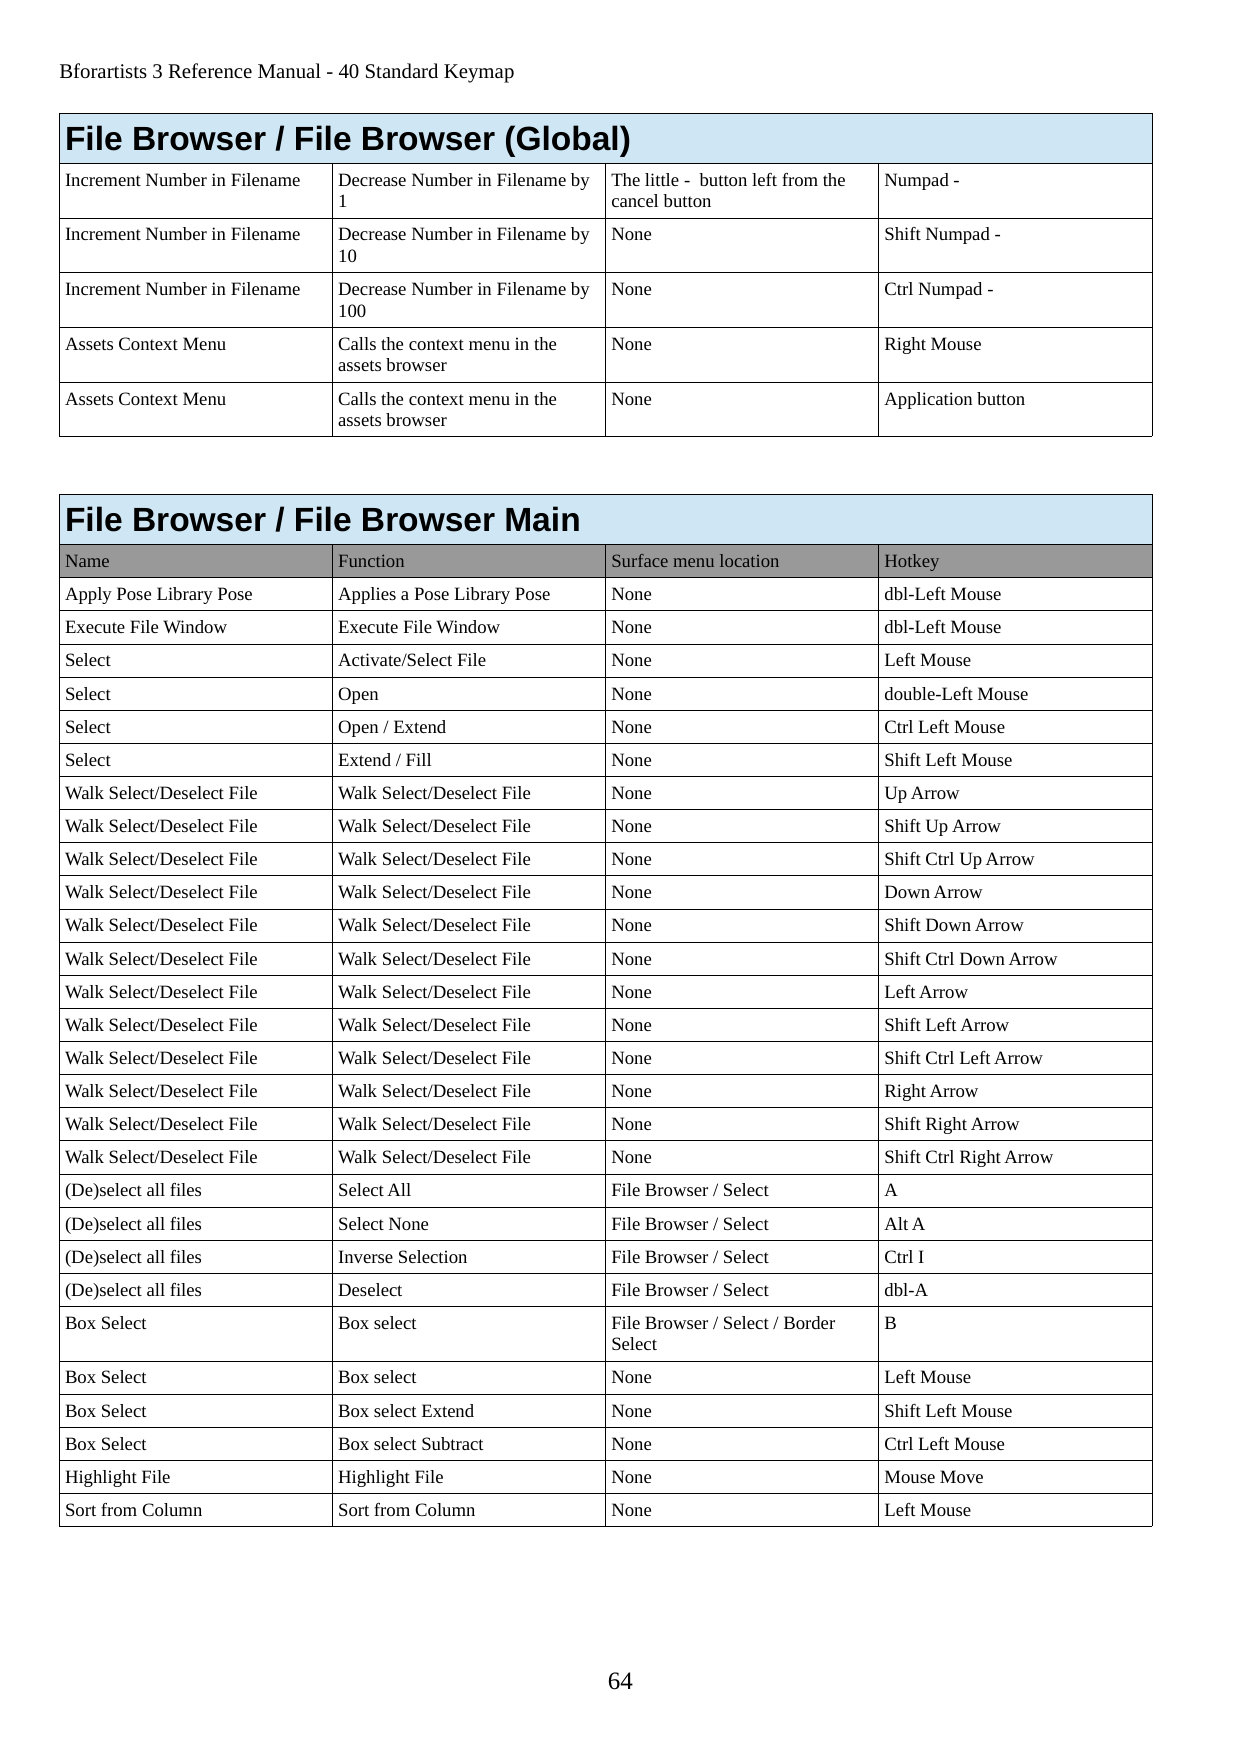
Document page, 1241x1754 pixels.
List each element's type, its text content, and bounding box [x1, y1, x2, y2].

table_cell None [606, 578, 878, 610]
table_cell Execute File Window [333, 611, 605, 643]
table_cell Activate/Select File [333, 645, 605, 677]
table_cell None [606, 1141, 878, 1173]
table_cell Walk Select/Deselect File [333, 976, 605, 1008]
table_cell Box select Subtract [333, 1428, 605, 1460]
table_cell Down Arrow [879, 876, 1152, 908]
table_cell Shift Ctrl Down Arrow [879, 943, 1152, 975]
table_cell None [606, 976, 878, 1008]
table_cell Apply Pose Library Pose [60, 578, 332, 610]
table_cell None [606, 1461, 878, 1493]
table_cell Ctrl Left Mouse [879, 1428, 1152, 1460]
table_cell (De)select all files [60, 1175, 332, 1207]
table_cell Walk Select/Deselect File [60, 976, 332, 1008]
table_cell Left Mouse [879, 1362, 1152, 1394]
table_cell None [606, 1395, 878, 1427]
table_cell Walk Select/Deselect File [60, 777, 332, 809]
table_cell Walk Select/Deselect File [333, 810, 605, 842]
table_cell (De)select all files [60, 1208, 332, 1240]
table_cell Shift Left Mouse [879, 1395, 1152, 1427]
table_cell The little - button left from the cancel button [606, 164, 878, 217]
table_cell Box select Extend [333, 1395, 605, 1427]
table_cell Walk Select/Deselect File [333, 1141, 605, 1173]
table_header File Browser / File Browser (Global) [60, 114, 1152, 163]
table_cell None [606, 876, 878, 908]
table_cell Walk Select/Deselect File [333, 910, 605, 942]
table_cell Select [60, 744, 332, 776]
table_cell Walk Select/Deselect File [60, 910, 332, 942]
table_cell Calls the context menu in the assets browser [333, 328, 605, 382]
table_cell Walk Select/Deselect File [333, 876, 605, 908]
table_cell None [606, 910, 878, 942]
table_cell Hotkey [879, 545, 1152, 577]
table_cell B [879, 1307, 1152, 1361]
table_cell Open / Extend [333, 711, 605, 743]
table_cell None [606, 1108, 878, 1140]
table_cell Execute File Window [60, 611, 332, 643]
table_cell Walk Select/Deselect File [333, 1009, 605, 1041]
table_cell Ctrl Numpad - [879, 273, 1152, 327]
table_cell None [606, 843, 878, 875]
table_cell Assets Context Menu [60, 383, 332, 436]
table_cell Sort from Column [60, 1494, 332, 1526]
table_cell (De)select all files [60, 1274, 332, 1306]
table_header File Browser / File Browser Main [60, 495, 1152, 544]
table_cell Walk Select/Deselect File [60, 1009, 332, 1041]
table_cell Shift Left Mouse [879, 744, 1152, 776]
table_cell Box select [333, 1307, 605, 1361]
table_cell Assets Context Menu [60, 328, 332, 382]
table_cell Calls the context menu in the assets browser [333, 383, 605, 436]
table_cell Shift Right Arrow [879, 1108, 1152, 1140]
table_cell None [606, 1075, 878, 1107]
table_cell Walk Select/Deselect File [333, 843, 605, 875]
table_cell Highlight File [60, 1461, 332, 1493]
table_cell Walk Select/Deselect File [60, 1042, 332, 1074]
table_cell None [606, 1009, 878, 1041]
table_cell Shift Ctrl Left Arrow [879, 1042, 1152, 1074]
table_cell Walk Select/Deselect File [333, 943, 605, 975]
table_cell Decrease Number in Filename by 100 [333, 273, 605, 327]
table_cell File Browser / Select [606, 1208, 878, 1240]
table_cell Decrease Number in Filename by 10 [333, 219, 605, 272]
table_cell Increment Number in Filename [60, 164, 332, 217]
table_cell Select [60, 678, 332, 710]
table_cell None [606, 1362, 878, 1394]
table_cell Left Arrow [879, 976, 1152, 1008]
table_cell Walk Select/Deselect File [60, 810, 332, 842]
table_cell Shift Up Arrow [879, 810, 1152, 842]
table_cell Sort from Column [333, 1494, 605, 1526]
table_cell Shift Ctrl Right Arrow [879, 1141, 1152, 1173]
table_cell Alt A [879, 1208, 1152, 1240]
table_cell Box select [333, 1362, 605, 1394]
table_cell Walk Select/Deselect File [60, 876, 332, 908]
table_cell Applies a Pose Library Pose [333, 578, 605, 610]
table_cell None [606, 219, 878, 272]
table_cell Walk Select/Deselect File [333, 1075, 605, 1107]
table_cell Highlight File [333, 1461, 605, 1493]
table_cell None [606, 273, 878, 327]
table_cell Walk Select/Deselect File [333, 1108, 605, 1140]
table_cell Select [60, 645, 332, 677]
table_cell Increment Number in Filename [60, 273, 332, 327]
table_cell None [606, 1494, 878, 1526]
table_cell Shift Down Arrow [879, 910, 1152, 942]
table_cell Walk Select/Deselect File [60, 1108, 332, 1140]
table_cell Select [60, 711, 332, 743]
table_cell Shift Ctrl Up Arrow [879, 843, 1152, 875]
table_cell Up Arrow [879, 777, 1152, 809]
table_cell Extend / Fill [333, 744, 605, 776]
table_cell None [606, 777, 878, 809]
table_cell Mouse Move [879, 1461, 1152, 1493]
table_cell None [606, 810, 878, 842]
table_cell None [606, 678, 878, 710]
table_cell Decrease Number in Filename by 1 [333, 164, 605, 217]
table_cell Name [60, 545, 332, 577]
table_cell Ctrl I [879, 1241, 1152, 1273]
table_cell Left Mouse [879, 1494, 1152, 1526]
table_cell None [606, 383, 878, 436]
table_cell (De)select all files [60, 1241, 332, 1273]
table_cell Walk Select/Deselect File [60, 1075, 332, 1107]
table_cell None [606, 744, 878, 776]
table_cell None [606, 943, 878, 975]
table_cell Right Mouse [879, 328, 1152, 382]
table_cell Open [333, 678, 605, 710]
table_cell File Browser / Select [606, 1175, 878, 1207]
table_cell File Browser / Select / Border Select [606, 1307, 878, 1361]
table_cell None [606, 1042, 878, 1074]
table_cell dbl-Left Mouse [879, 578, 1152, 610]
table_cell File Browser / Select [606, 1241, 878, 1273]
table_cell double-Left Mouse [879, 678, 1152, 710]
table_cell Surface menu location [606, 545, 878, 577]
table_cell Application button [879, 383, 1152, 436]
table_cell Walk Select/Deselect File [60, 1141, 332, 1173]
table_cell None [606, 1428, 878, 1460]
table_cell dbl-A [879, 1274, 1152, 1306]
table_cell Shift Left Arrow [879, 1009, 1152, 1041]
table_cell dbl-Left Mouse [879, 611, 1152, 643]
table_cell None [606, 645, 878, 677]
table_cell None [606, 328, 878, 382]
table_cell None [606, 711, 878, 743]
table_cell Box Select [60, 1362, 332, 1394]
table_cell Right Arrow [879, 1075, 1152, 1107]
table_cell Increment Number in Filename [60, 219, 332, 272]
table_cell Walk Select/Deselect File [333, 777, 605, 809]
table_cell Walk Select/Deselect File [60, 943, 332, 975]
table_cell Box Select [60, 1395, 332, 1427]
table_cell None [606, 611, 878, 643]
table_cell Box Select [60, 1307, 332, 1361]
table_cell File Browser / Select [606, 1274, 878, 1306]
table_cell Walk Select/Deselect File [60, 843, 332, 875]
table_cell Inverse Selection [333, 1241, 605, 1273]
table_cell Function [333, 545, 605, 577]
table_cell Select None [333, 1208, 605, 1240]
table_cell Ctrl Left Mouse [879, 711, 1152, 743]
table_cell Walk Select/Deselect File [333, 1042, 605, 1074]
table_cell A [879, 1175, 1152, 1207]
table_cell Numpad - [879, 164, 1152, 217]
table_cell Shift Numpad - [879, 219, 1152, 272]
table_cell Select All [333, 1175, 605, 1207]
table_cell Left Mouse [879, 645, 1152, 677]
table_cell Deselect [333, 1274, 605, 1306]
table_cell Box Select [60, 1428, 332, 1460]
